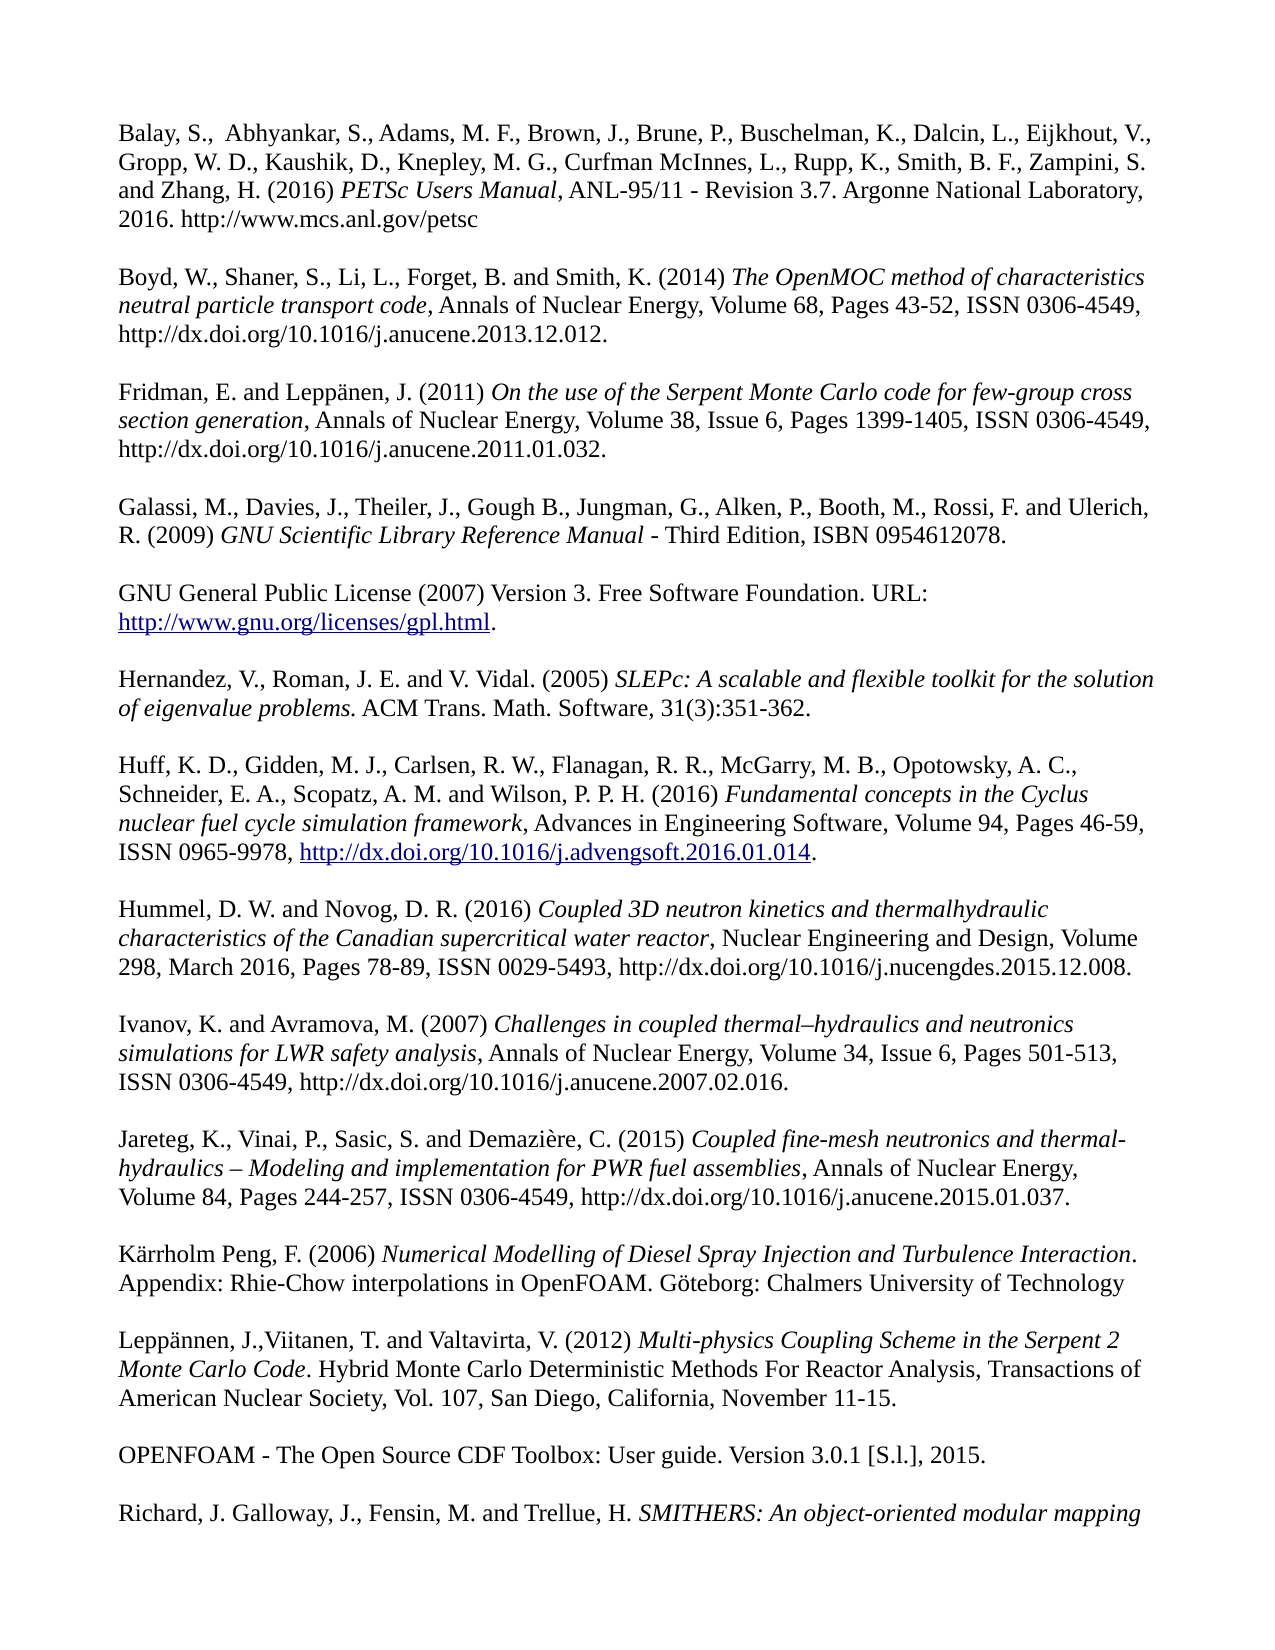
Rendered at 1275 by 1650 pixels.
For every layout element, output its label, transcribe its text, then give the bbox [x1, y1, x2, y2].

text Jareteg, K., Vinai, P., Sasic, S. and Demazière, C. (2015) Coupled fine-mesh neutronics and thermal-hydraulics – Modeling and implementation for PWR fuel assemblies, Annals of Nuclear Energy, Volume 84, Pages 244-257, ISSN 0306-4549, http://dx.doi.org/10.1016/j.anucene.2015.01.037. [118, 1124, 1157, 1211]
text GNU General Public License (2007) Version 3. Free Software Foundation. URL: http://www.gnu.org/licenses/gpl.html. [118, 578, 1157, 636]
text Hernandez, V., Roman, J. E. and V. Vidal. (2005) SLEPc: A scalable and flexible toolkit for the solution of eigenvalue problems. ACM Trans. Math. Software, 31(3):351-362. [118, 664, 1157, 722]
text Leppännen, J.,Viitanen, T. and Valtavirta, V. (2012) Multi-physics Coupling Scheme in the Serpent 2 Monte Carlo Code. Hybrid Monte Carlo Deterministic Methods For Reactor Analysis, Transactions of American Nuclear Society, Vol. 107, San Diego, California, November 11-15. [118, 1326, 1157, 1412]
text Huff, K. D., Gidden, M. J., Carlsen, R. W., Flanagan, R. R., McGarry, M. B., Opotowsky, A. C., Schneider, E. A., Scopatz, A. M. and Wilson, P. P. H. (2016) Fundamental concepts in the Cyclus nuclear fuel cycle simulation framework, Advances in Engineering Software, Volume 94, Pages 46-59, ISSN 0965-9978, http://dx.doi.org/10.1016/j.advengsoft.2016.01.014. [118, 751, 1157, 866]
text Fridman, E. and Leppänen, J. (2011) On the use of the Serpent Monte Carlo code for few-group cross section generation, Annals of Nuclear Energy, Volume 38, Issue 6, Pages 1399-1405, ISSN 0306-4549, http://dx.doi.org/10.1016/j.anucene.2011.01.032. [118, 377, 1157, 463]
text Ivanov, K. and Avramova, M. (2007) Challenges in coupled thermal–hydraulics and neutronics simulations for LWR safety analysis, Annals of Nuclear Energy, Volume 34, Issue 6, Pages 501-513, ISSN 0306-4549, http://dx.doi.org/10.1016/j.anucene.2007.02.016. [118, 1009, 1157, 1096]
text Richard, J. Galloway, J., Fensin, M. and Trellue, H. SMITHERS: An object-oriented modular mapping [118, 1498, 1157, 1527]
text Balay, S., Abhyankar, S., Adams, M. F., Brown, J., Brune, P., Buschelman, K., Dalcin, L., Eijkhout, V., Gropp, W. D., Kaushik, D., Knepley, M. G., Curfman McInnes, L., Rupp, K., Smith, B. F., Zampini, S. and Zhang, H. (2016) PETSc Users Manual, ANL-95/11 - Revision 3.7. Argonne National Laboratory, 2016. http://www.mcs.anl.gov/petsc [118, 118, 1157, 233]
text Galassi, M., Davies, J., Theiler, J., Gough B., Jungman, G., Alken, P., Booth, M., Rossi, F. and Ulerich, R. (2009) GNU Scientific Library Reference Manual - Third Edition, ISBN 0954612078. [118, 492, 1157, 549]
text Boyd, W., Shaner, S., Li, L., Forget, B. and Smith, K. (2014) The OpenMOC method of characteristics neutral particle transport code, Annals of Nuclear Energy, Volume 68, Pages 43-52, ISSN 0306-4549, http://dx.doi.org/10.1016/j.anucene.2013.12.012. [118, 262, 1157, 348]
text Kärrholm Peng, F. (2006) Numerical Modelling of Diesel Spray Injection and Turbulence Interaction. Appendix: Rhie-Chow interpolations in OpenFOAM. Göteborg: Chalmers University of Technology [118, 1239, 1157, 1297]
text OPENFOAM - The Open Source CDF Toolbox: User guide. Version 3.0.1 [S.l.], 2015. [118, 1441, 1157, 1469]
text Hummel, D. W. and Novog, D. R. (2016) Coupled 3D neutron kinetics and thermalhydraulic characteristics of the Canadian supercritical water reactor, Nuclear Engineering and Design, Volume 298, March 2016, Pages 78-89, ISSN 0029-5493, http://dx.doi.org/10.1016/j.nucengdes.2015.12.008. [118, 894, 1157, 981]
